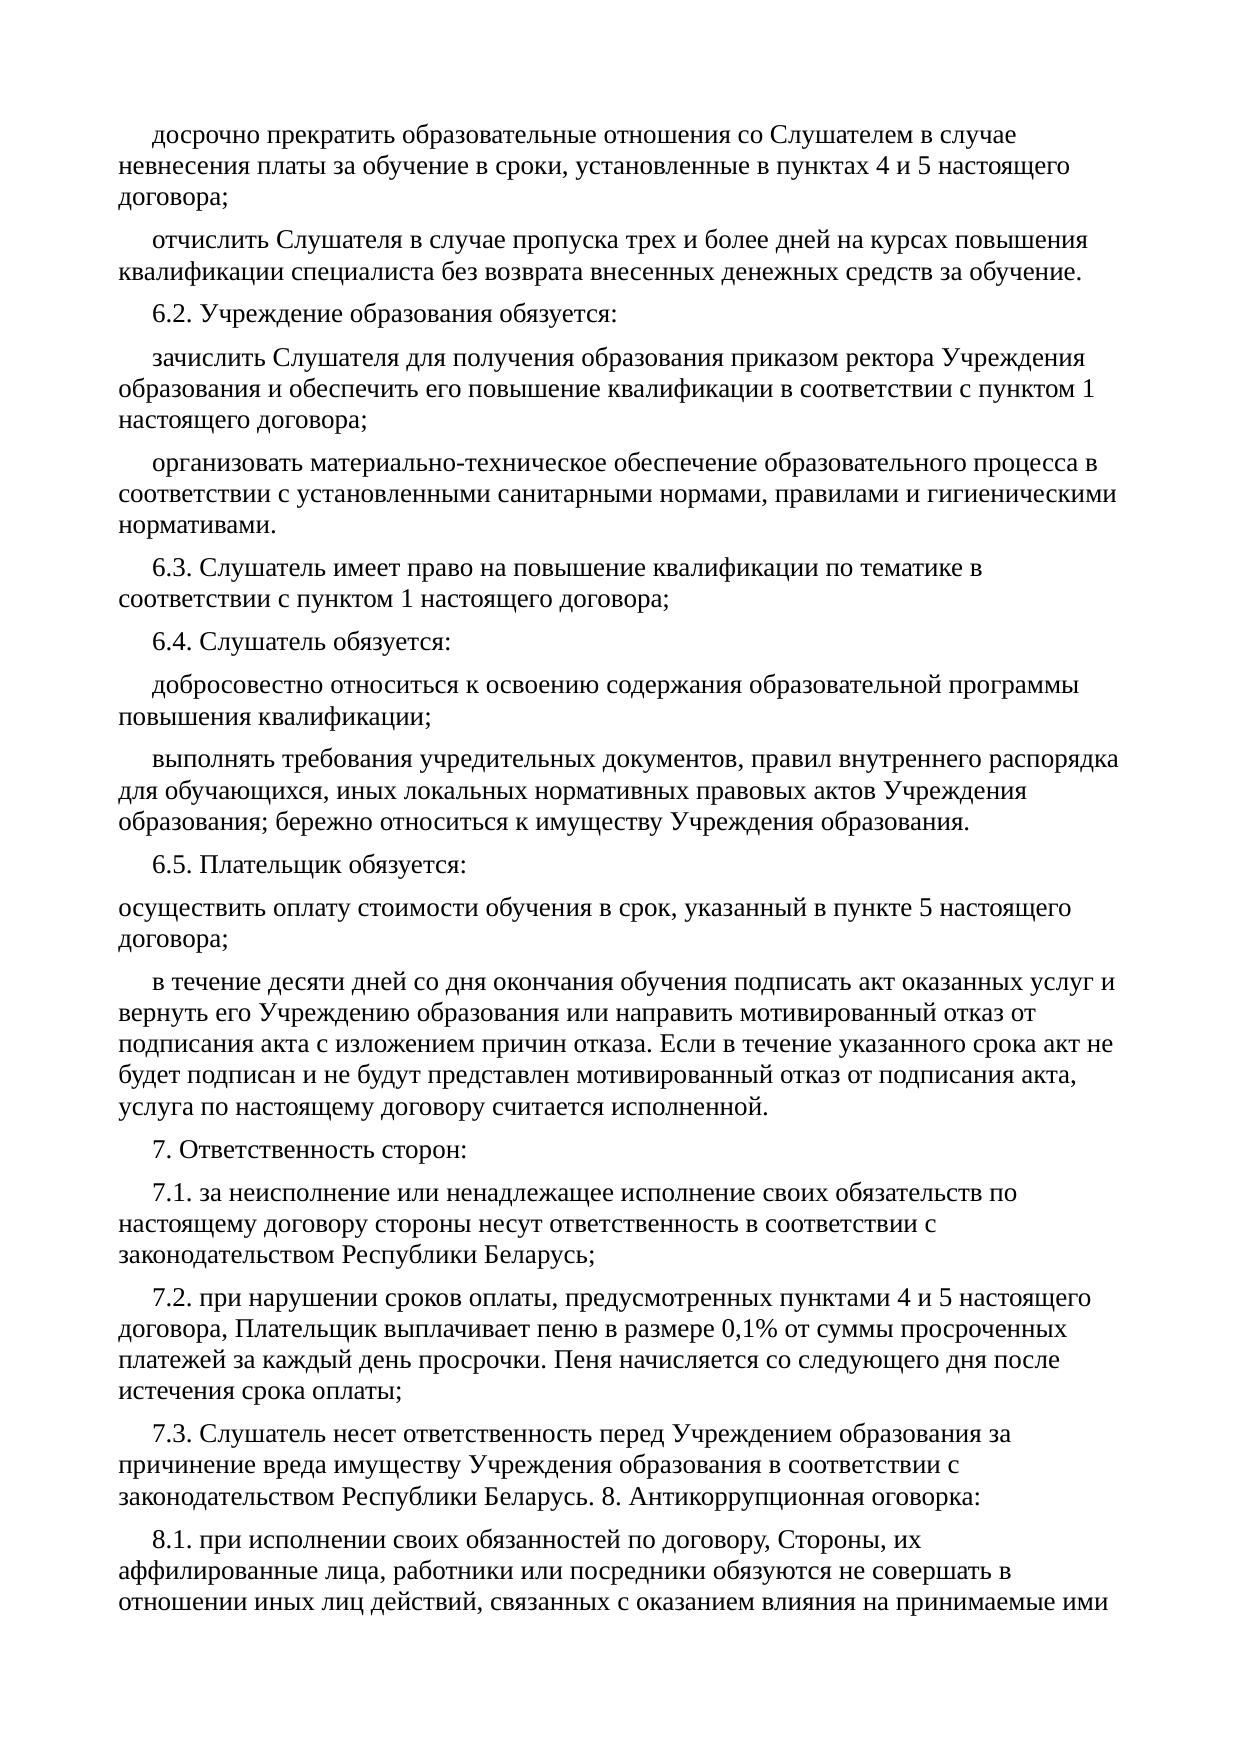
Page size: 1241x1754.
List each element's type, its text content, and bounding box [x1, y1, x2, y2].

text 6.2. Учреждение образования обязуется: [118, 298, 1122, 329]
text осуществить оплату стоимости обучения в срок, указанный в пункте 5 настоящего договора; [118, 891, 1122, 953]
text организовать материально-техническое обеспечение образовательного процесса в соответствии с установленными санитарными нормами, правилами и гигиеническими нормативами. [118, 446, 1122, 539]
text 7.1. за неисполнение или ненадлежащее исполнение своих обязательств по настоящему договору стороны несут ответственность в соответствии с законодательством Республики Беларусь; [118, 1176, 1122, 1269]
text добросовестно относиться к освоению содержания образовательной программы повышения квалификации; [118, 668, 1122, 731]
text 6.3. Слушатель имеет право на повышение квалификации по тематике в соответствии с пунктом 1 настоящего договора; [118, 551, 1122, 613]
text 7.3. Слушатель несет ответственность перед Учреждением образования за причинение вреда имуществу Учреждения образования в соответствии с законодательством Республики Беларусь. 8. Антикоррупционная оговорка: [118, 1417, 1122, 1511]
text досрочно прекратить образовательные отношения со Слушателем в случае невнесения платы за обучение в сроки, установленные в пунктах 4 и 5 настоящего договора; [118, 118, 1122, 212]
text 7. Ответственность сторон: [118, 1133, 1122, 1164]
text зачислить Слушателя для получения образования приказом ректора Учреждения образования и обеспечить его повышение квалификации в соответствии с пунктом 1 настоящего договора; [118, 341, 1122, 434]
text отчислить Слушателя в случае пропуска трех и более дней на курсах повышения квалификации специалиста без возврата внесенных денежных средств за обучение. [118, 223, 1122, 286]
text 6.4. Слушатель обязуется: [118, 625, 1122, 657]
text 8.1. при исполнении своих обязанностей по договору, Стороны, их аффилированные лица, работники или посредники обязуются не совершать в отношении иных лиц действий, связанных с оказанием влияния на принимаемые ими [118, 1523, 1122, 1616]
text в течение десяти дней со дня окончания обучения подписать акт оказанных услуг и вернуть его Учреждению образования или направить мотивированный отказ от подписания акта с изложением причин отказа. Если в течение указанного срока акт не будет подписан и не будут представлен мотивированный отказ от подписания акта, услуга по настоящему договору считается исполненной. [118, 965, 1122, 1121]
text выполнять требования учредительных документов, правил внутреннего распорядка для обучающихся, иных локальных нормативных правовых актов Учреждения образования; бережно относиться к имуществу Учреждения образования. [118, 743, 1122, 836]
text 6.5. Плательщик обязуется: [118, 848, 1122, 879]
text 7.2. при нарушении сроков оплаты, предусмотренных пунктами 4 и 5 настоящего договора, Плательщик выплачивает пеню в размере 0,1% от суммы просроченных платежей за каждый день просрочки. Пеня начисляется со следующего дня после истечения срока оплаты; [118, 1281, 1122, 1406]
